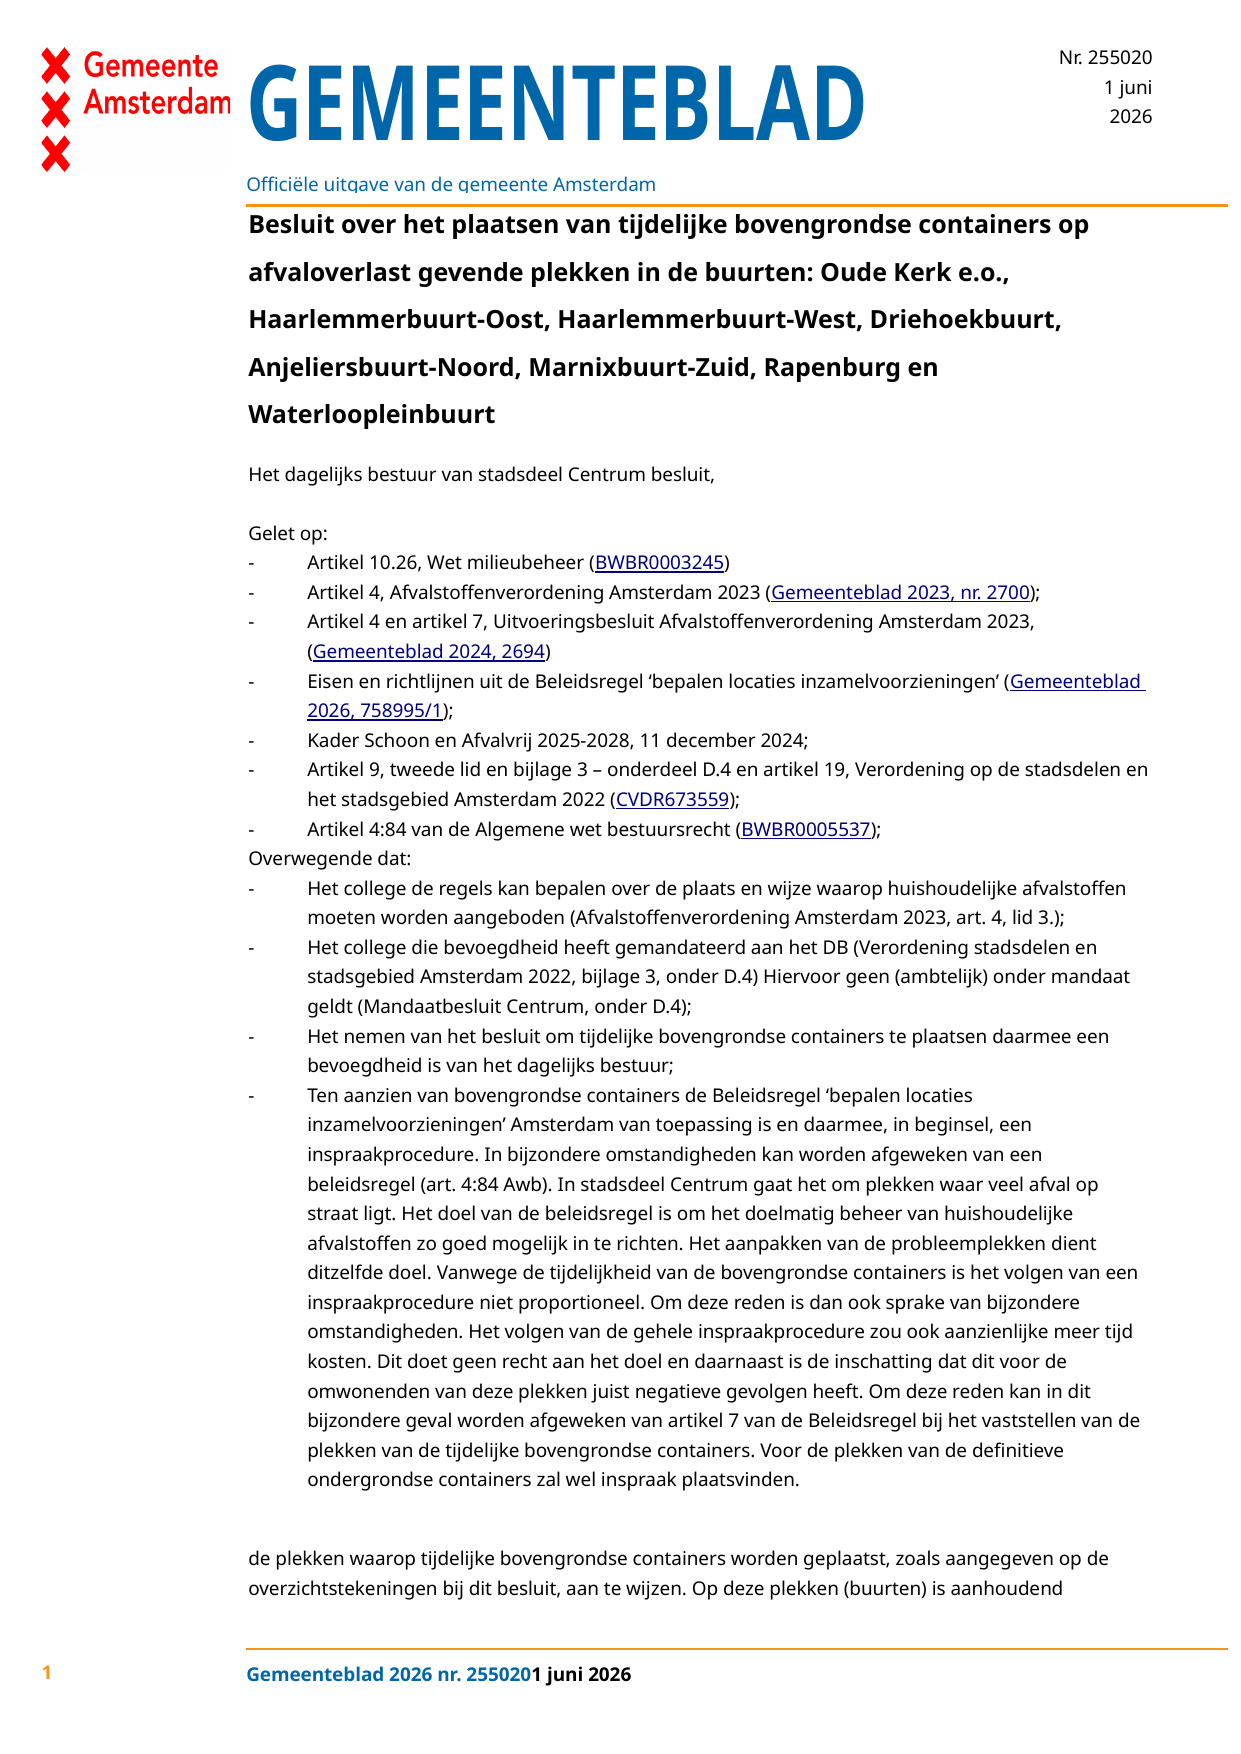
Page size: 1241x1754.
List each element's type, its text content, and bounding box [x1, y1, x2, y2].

picture [41, 47, 231, 172]
text Gelet op: [248, 520, 1152, 546]
list Artikel 4:84 van de Algemene wet bestuursrecht (BWBR0005537); [248, 816, 1152, 841]
list Artikel 10.26, Wet milieubeheer (BWBR0003245) [248, 549, 1152, 575]
list Het college die bevoegdheid heeft gemandateerd aan het DB (Verordening stadsdelen en stadsgebied Amsterdam 2022, bijlage 3, onder D.4) Hiervoor geen (ambtelijk) onder mandaat geldt (Mandaatbesluit Centrum, onder D.4); [248, 934, 1152, 1019]
list Het nemen van het besluit om tijdelijke bovengrondse containers te plaatsen daarmee een bevoegdheid is van het dagelijks bestuur; [248, 1023, 1152, 1078]
text Overwegende dat: [248, 845, 1152, 871]
list Het college de regels kan bepalen over de plaats en wijze waarop huishoudelijke afvalstoffen moeten worden aangeboden (Afvalstoffenverordening Amsterdam 2023, art. 4, lid 3.); [248, 875, 1152, 930]
list Kader Schoon en Afvalvrij 2025-2028, 11 december 2024; [248, 727, 1152, 753]
list Artikel 9, tweede lid en bijlage 3 – onderdeel D.4 en artikel 19, Verordening op de stadsdelen en het stadsgebied Amsterdam 2022 (CVDR673559); [248, 757, 1152, 812]
list Ten aanzien van bovengrondse containers de Beleidsregel ‘bepalen locaties inzamelvoorzieningen’ Amsterdam van toepassing is en daarmee, in beginsel, een inspraakprocedure. In bijzondere omstandigheden kan worden afgeweken van een beleidsregel (art. 4:84 Awb). In stadsdeel Centrum gaat het om plekken waar veel afval op straat ligt. Het doel van de beleidsregel is om het doelmatig beheer van huishoudelijke afvalstoffen zo goed mogelijk in te richten. Het aanpakken van de probleemplekken dient ditzelfde doel. Vanwege de tijdelijkheid van de bovengrondse containers is het volgen van een inspraakprocedure niet proportioneel. Om deze reden is dan ook sprake van bijzondere omstandigheden. Het volgen van de gehele inspraakprocedure zou ook aanzienlijke meer tijd kosten. Dit doet geen recht aan het doel en daarnaast is de inschatting dat dit voor de omwonenden van deze plekken juist negatieve gevolgen heeft. Om deze reden kan in dit bijzondere geval worden afgeweken van artikel 7 van de Beleidsregel bij het vaststellen van de plekken van de tijdelijke bovengrondse containers. Voor de plekken van de definitieve ondergrondse containers zal wel inspraak plaatsvinden. [248, 1082, 1152, 1492]
list Eisen en richtlijnen uit de Beleidsregel ‘bepalen locaties inzamelvoorzieningen’ (Gemeenteblad 2026, 758995/1); [248, 668, 1152, 723]
text de plekken waarop tijdelijke bovengrondse containers worden geplaatst, zoals aangegeven op de overzichtstekeningen bij dit besluit, aan te wijzen. Op deze plekken (buurten) is aanhoudend [248, 1545, 1152, 1601]
list Artikel 4 en artikel 7, Uitvoeringsbesluit Afvalstoffenverordening Amsterdam 2023, (Gemeenteblad 2024, 2694) [248, 609, 1152, 664]
text Besluit over het plaatsen van tijdelijke bovengrondse containers op afvaloverlast gevende plekken in de buurten: Oude Kerk e.o., Haarlemmerbuurt-Oost, Haarlemmerbuurt-West, Driehoekbuurt, Anjeliersbuurt-Noord, Marnixbuurt-Zuid, Rapenburg en Waterloopleinbuurt [248, 207, 1152, 431]
list Artikel 4, Afvalstoffenverordening Amsterdam 2023 (Gemeenteblad 2023, nr. 2700); [248, 579, 1152, 605]
text Het dagelijks bestuur van stadsdeel Centrum besluit, [248, 461, 1152, 486]
